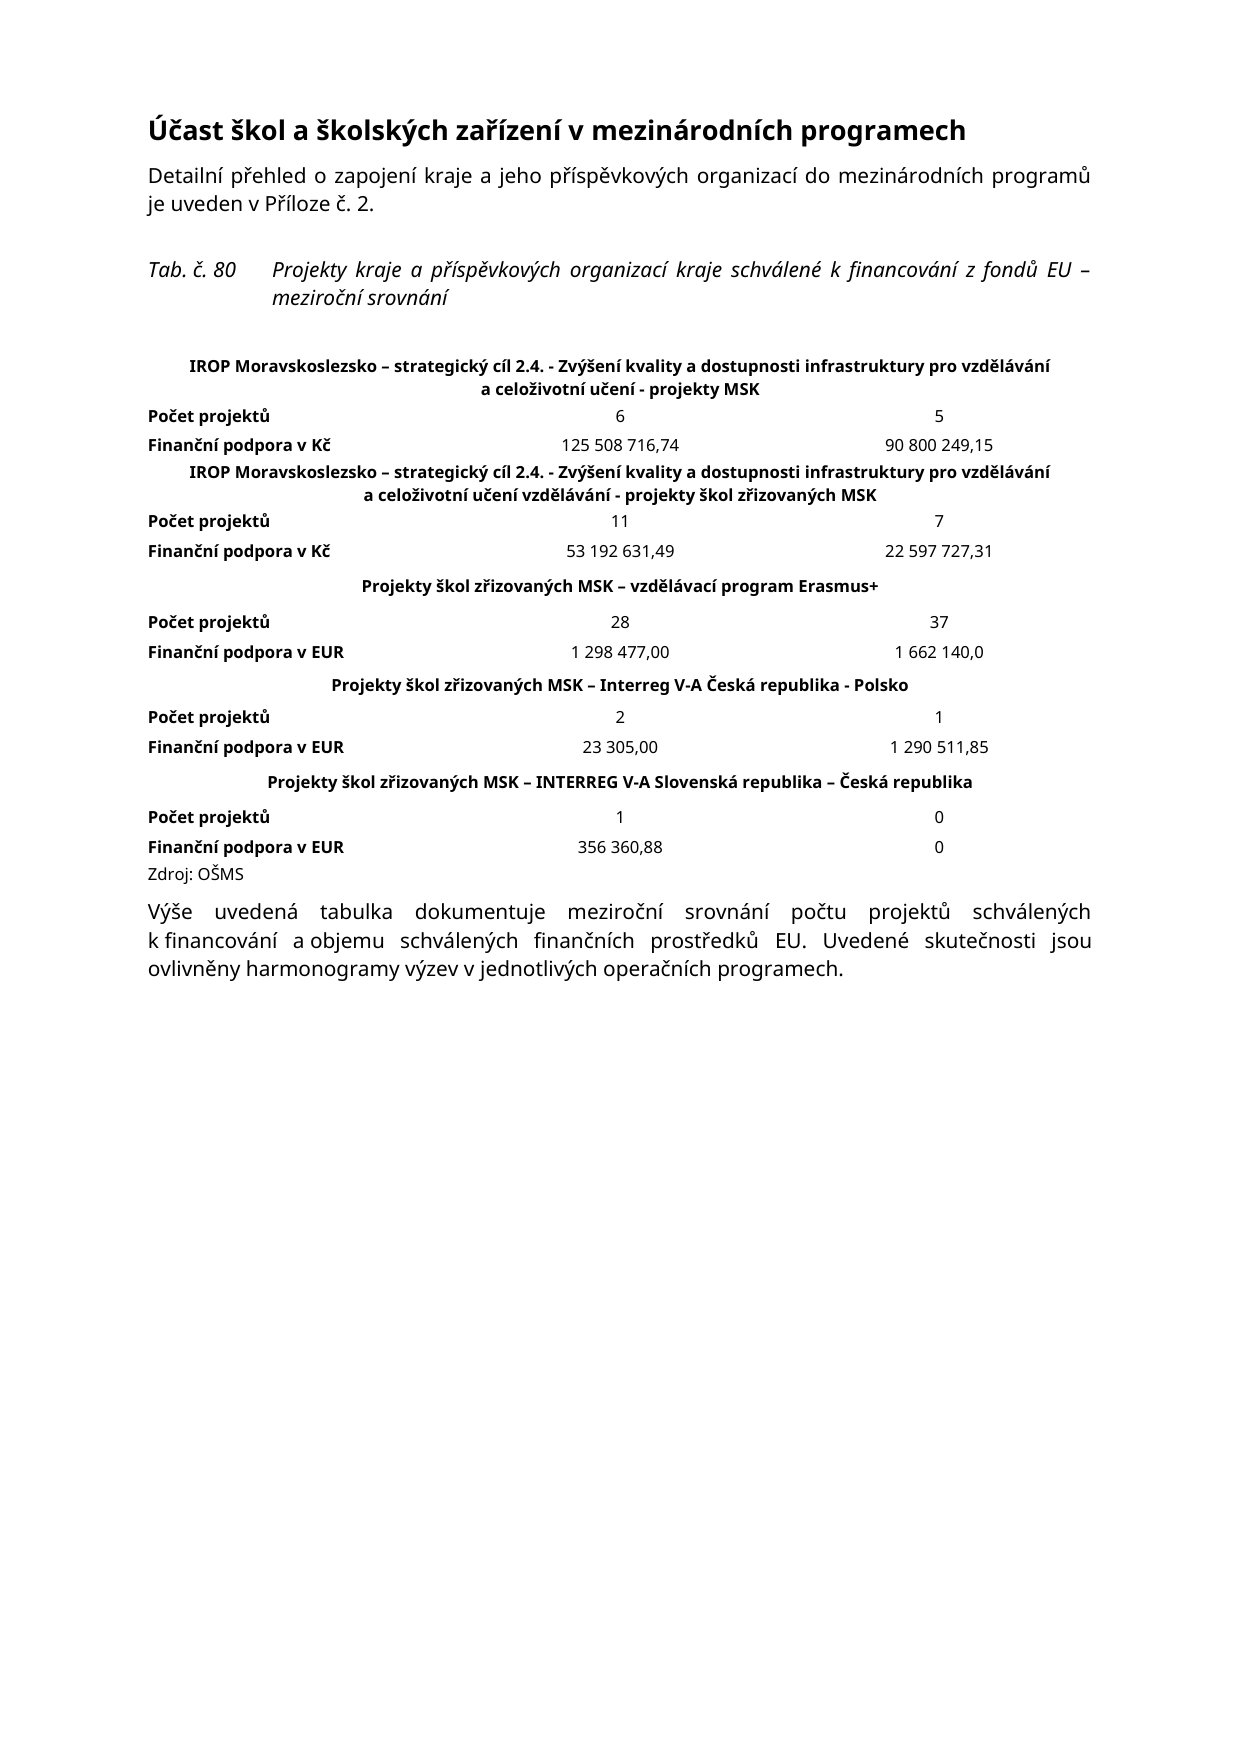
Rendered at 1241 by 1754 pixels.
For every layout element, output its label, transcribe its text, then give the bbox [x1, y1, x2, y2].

table_cell 1 290 511,85 [780, 733, 1098, 761]
table_header 2016/2017 [461, 326, 779, 354]
table_cell 53 192 631,49 [461, 537, 779, 565]
table_cell Finanční podpora v Kč [142, 537, 460, 565]
table_cell 0 [780, 833, 1098, 861]
table_cell 1 298 477,00 [461, 637, 779, 666]
text Zdroj: OŠMS [148, 862, 1092, 885]
table_cell Projekty škol zřizovaných MSK – vzdělávací program Erasmus+ [142, 566, 1098, 607]
table_cell Počet projektů [142, 507, 460, 536]
table_cell 28 [461, 608, 779, 636]
table_cell 6 [461, 402, 779, 430]
table_cell 2 [461, 703, 779, 732]
table_cell 90 800 249,15 [780, 431, 1098, 460]
subtitle Účast škol a školských zařízení v mezinárodních programech [148, 111, 1092, 148]
table_cell 356 360,88 [461, 833, 779, 861]
table_cell 7 [780, 507, 1098, 536]
table_cell 1 662 140,0 [780, 637, 1098, 666]
list Projekty kraje a příspěvkových organizací kraje schválené k financování z fondů EU – meziroční srovnání [148, 255, 1092, 312]
table_cell IROP Moravskoslezsko – strategický cíl 2.4. - Zvýšení kvality a dostupnosti infrastruktury pro vzdělávání a celoživotní učení - projekty MSK [142, 355, 1098, 401]
table_cell 1 [461, 803, 779, 831]
table_cell Finanční podpora v EUR [142, 733, 460, 761]
table_cell Finanční podpora v Kč [142, 431, 460, 460]
table_cell 11 [461, 507, 779, 536]
table_cell Počet projektů [142, 608, 460, 636]
table_cell 0 [780, 803, 1098, 831]
table_cell Finanční podpora v EUR [142, 637, 460, 666]
table_cell 22 597 727,31 [780, 537, 1098, 565]
table_cell 5 [780, 402, 1098, 430]
table_cell 125 508 716,74 [461, 431, 779, 460]
table_cell Projekty škol zřizovaných MSK – INTERREG V-A Slovenská republika – Česká republika [142, 762, 1098, 802]
table_cell Projekty škol zřizovaných MSK – Interreg V-A Česká republika - Polsko [142, 667, 1098, 702]
table_cell Počet projektů [142, 402, 460, 430]
table_cell Počet projektů [142, 803, 460, 831]
text Detailní přehled o zapojení kraje a jeho příspěvkových organizací do mezinárodních programů je uveden v Příloze č. 2. [148, 161, 1092, 218]
table_cell 23 305,00 [461, 733, 779, 761]
table_cell 37 [780, 608, 1098, 636]
table_cell IROP Moravskoslezsko – strategický cíl 2.4. - Zvýšení kvality a dostupnosti infrastruktury pro vzdělávání a celoživotní učení vzdělávání - projekty škol zřizovaných MSK [142, 461, 1098, 506]
table_header 2017/2018 [780, 326, 1098, 354]
table_cell Počet projektů [142, 703, 460, 732]
table_cell Finanční podpora v EUR [142, 833, 460, 861]
text Výše uvedená tabulka dokumentuje meziroční srovnání počtu projektů schválených k financování a objemu schválených finančních prostředků EU. Uvedené skutečnosti jsou ovlivněny harmonogramy výzev v jednotlivých operačních programech. [148, 897, 1092, 983]
table_cell 1 [780, 703, 1098, 732]
table_header [142, 326, 460, 354]
